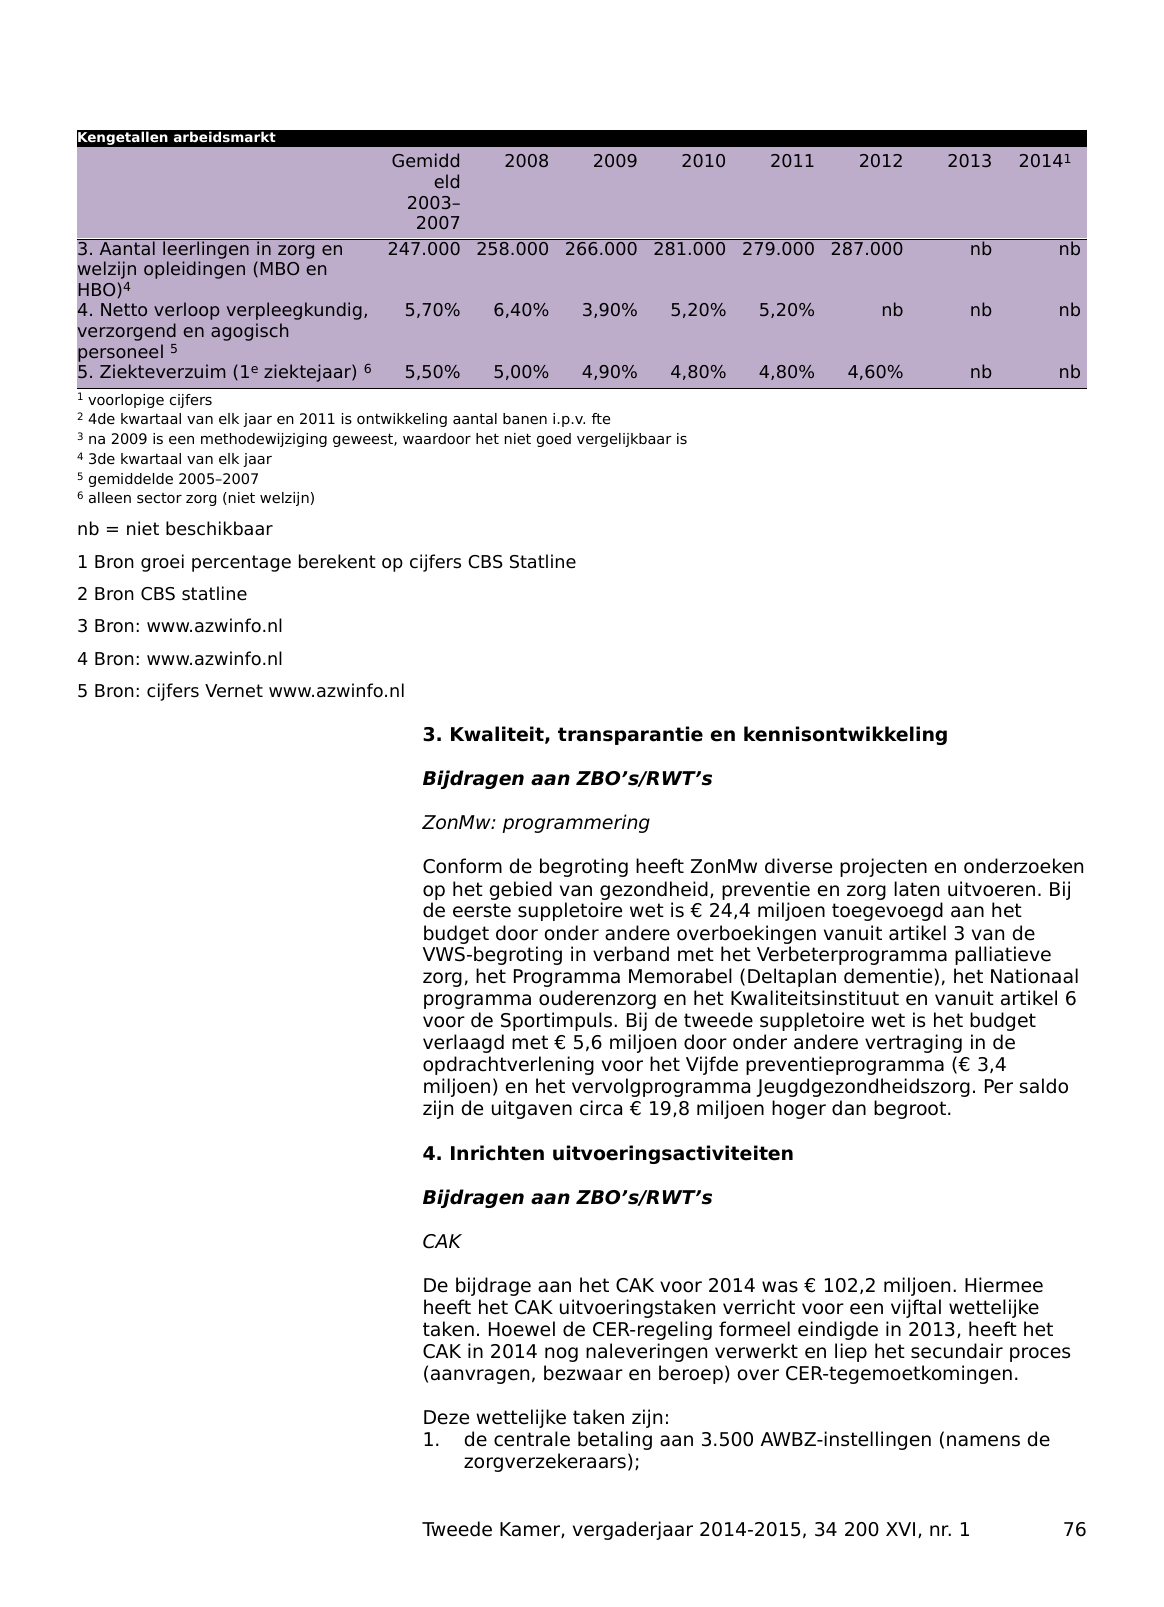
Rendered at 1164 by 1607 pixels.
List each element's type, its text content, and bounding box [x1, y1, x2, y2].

table_cell 2008 [466, 147, 555, 238]
table_cell 4,60% [821, 362, 909, 388]
table_cell [77, 147, 378, 238]
table_cell 3,90% [555, 300, 644, 362]
table_cell nb [909, 240, 998, 300]
table_cell nb [909, 362, 998, 388]
table_cell 4,80% [644, 362, 732, 388]
table_cell 5,00% [466, 362, 555, 388]
table_cell 2010 [644, 147, 732, 238]
subtitle CAK [422, 1231, 1087, 1253]
table_cell 1 voorlopige cijfers 2 4de kwartaal van elk jaar en 2011 is ontwikkeling aantal banen i.p.v. fte 3 na 2009 is een methodewijziging geweest, waardoor het niet goed vergelijkbaar is 4 3de kwartaal van elk jaar 5 gemiddelde 2005–2007 6 alleen sector zorg (niet welzijn) nb = niet beschikbaar 1 Bron groei percentage berekent op cijfers CBS Statline 2 Bron CBS statline 3 Bron: www.azwinfo.nl 4 Bron: www.azwinfo.nl 5 Bron: cijfers Vernet www.azwinfo.nl [77, 389, 1087, 702]
table_cell 5,20% [732, 300, 821, 362]
text Deze wettelijke taken zijn: [422, 1407, 1087, 1429]
table_cell nb [998, 362, 1087, 388]
table_cell nb [909, 300, 998, 362]
table_cell nb [998, 300, 1087, 362]
table_cell nb [821, 300, 909, 362]
table_cell 281.000 [644, 240, 732, 300]
table_cell 3. Aantal leerlingen in zorg en welzijn opleidingen (MBO en HBO)4 [77, 240, 378, 300]
table_cell 258.000 [466, 240, 555, 300]
table_header Kengetallen arbeidsmarkt [77, 130, 1087, 146]
subtitle Bijdragen aan ZBO’s/RWT’s [422, 768, 1087, 790]
table_cell 4,80% [732, 362, 821, 388]
text Conform de begroting heeft ZonMw diverse projecten en onderzoeken op het gebied van gezondheid, preventie en zorg laten uitvoeren. Bij de eerste suppletoire wet is € 24,4 miljoen toegevoegd aan het budget door onder andere overboekingen vanuit artikel 3 van de VWS-begroting in verband met het Verbeterprogramma palliatieve zorg, het Programma Memorabel (Deltaplan dementie), het Nationaal programma ouderenzorg en het Kwaliteitsinstituut en vanuit artikel 6 voor de Sportimpuls. Bij de tweede suppletoire wet is het budget verlaagd met € 5,6 miljoen door onder andere vertraging in de opdrachtverlening voor het Vijfde preventieprogramma (€ 3,4 miljoen) en het vervolgprogramma Jeugdgezondheidszorg. Per saldo zijn de uitgaven circa € 19,8 miljoen hoger dan begroot. [422, 856, 1087, 1120]
subtitle 3. Kwaliteit, transparantie en kennisontwikkeling [422, 724, 1087, 746]
table_cell 2013 [909, 147, 998, 238]
table_cell 2012 [821, 147, 909, 238]
table_cell 279.000 [732, 240, 821, 300]
table_cell 287.000 [821, 240, 909, 300]
table_cell Gemiddeld 2003–2007 [378, 147, 466, 238]
subtitle ZonMw: programmering [422, 812, 1087, 834]
subtitle Bijdragen aan ZBO’s/RWT’s [422, 1187, 1087, 1208]
table_cell 6,40% [466, 300, 555, 362]
text 1. de centrale betaling aan 3.500 AWBZ-instellingen (namens de zorgverzekeraars); [422, 1429, 1087, 1473]
table_cell 4. Netto verloop verpleegkundig, verzorgend en agogisch personeel 5 [77, 300, 378, 362]
table_cell 20141 [998, 147, 1087, 238]
table_cell 4,90% [555, 362, 644, 388]
table_cell 2011 [732, 147, 821, 238]
text De bijdrage aan het CAK voor 2014 was € 102,2 miljoen. Hiermee heeft het CAK uitvoeringstaken verricht voor een vijftal wettelijke taken. Hoewel de CER-regeling formeel eindigde in 2013, heeft het CAK in 2014 nog naleveringen verwerkt en liep het secundair proces (aanvragen, bezwaar en beroep) over CER-tegemoetkomingen. [422, 1275, 1087, 1385]
subtitle 4. Inrichten uitvoeringsactiviteiten [422, 1142, 1087, 1164]
table_cell nb [998, 240, 1087, 300]
table_cell 5,70% [378, 300, 466, 362]
table_cell 266.000 [555, 240, 644, 300]
table_cell 2009 [555, 147, 644, 238]
table_cell 247.000 [378, 240, 466, 300]
table_cell 5,20% [644, 300, 732, 362]
table_cell 5,50% [378, 362, 466, 388]
table_cell 5. Ziekteverzuim (1e ziektejaar) 6 [77, 362, 378, 388]
